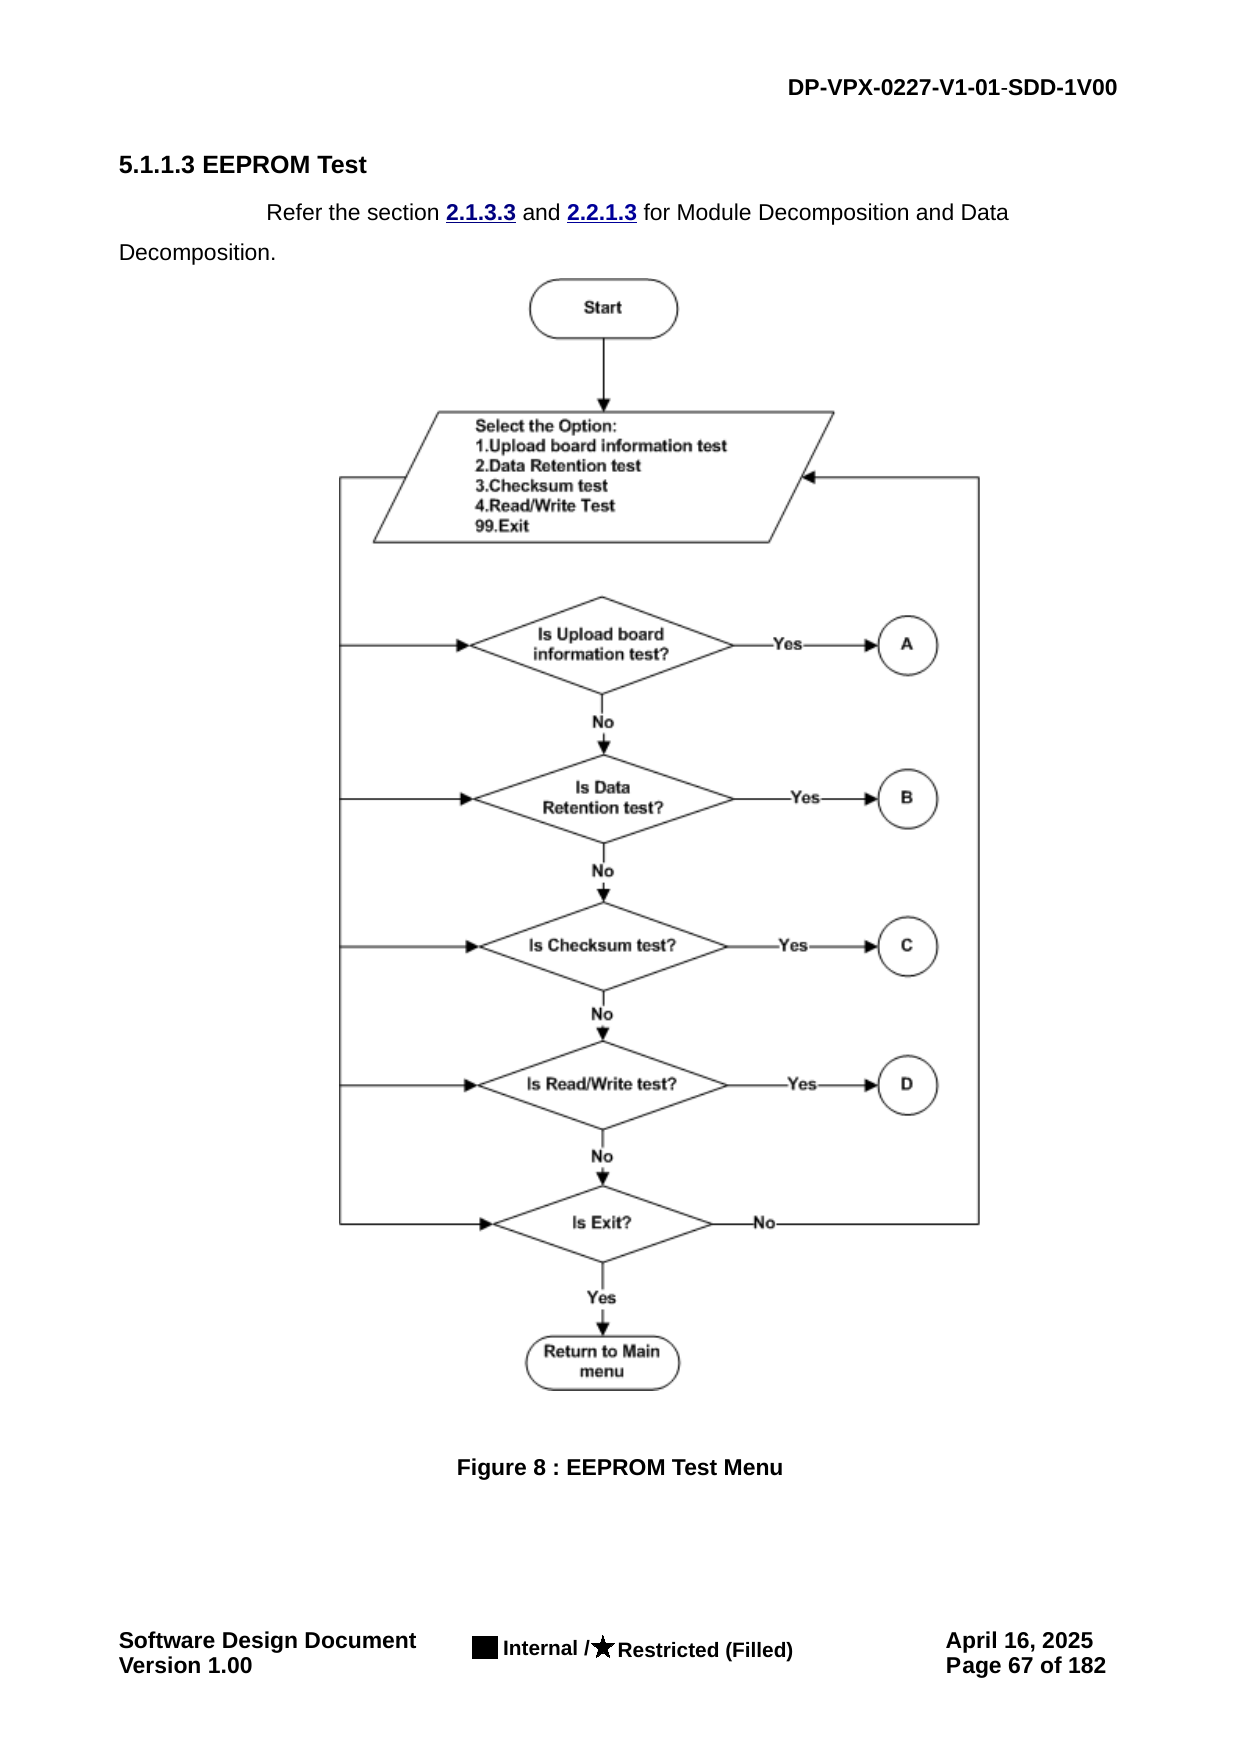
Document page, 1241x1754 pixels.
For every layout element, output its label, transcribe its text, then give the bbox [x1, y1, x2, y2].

text Refer the section 2.1.3.3 and 2.2.1.3 for Module Decomposition and Data Decomposition. [118, 199, 1122, 265]
picture [339, 278, 980, 1391]
subtitle EEPROM Test [118, 150, 1122, 179]
text Figure 8 : EEPROM Test Menu [118, 1454, 1122, 1480]
